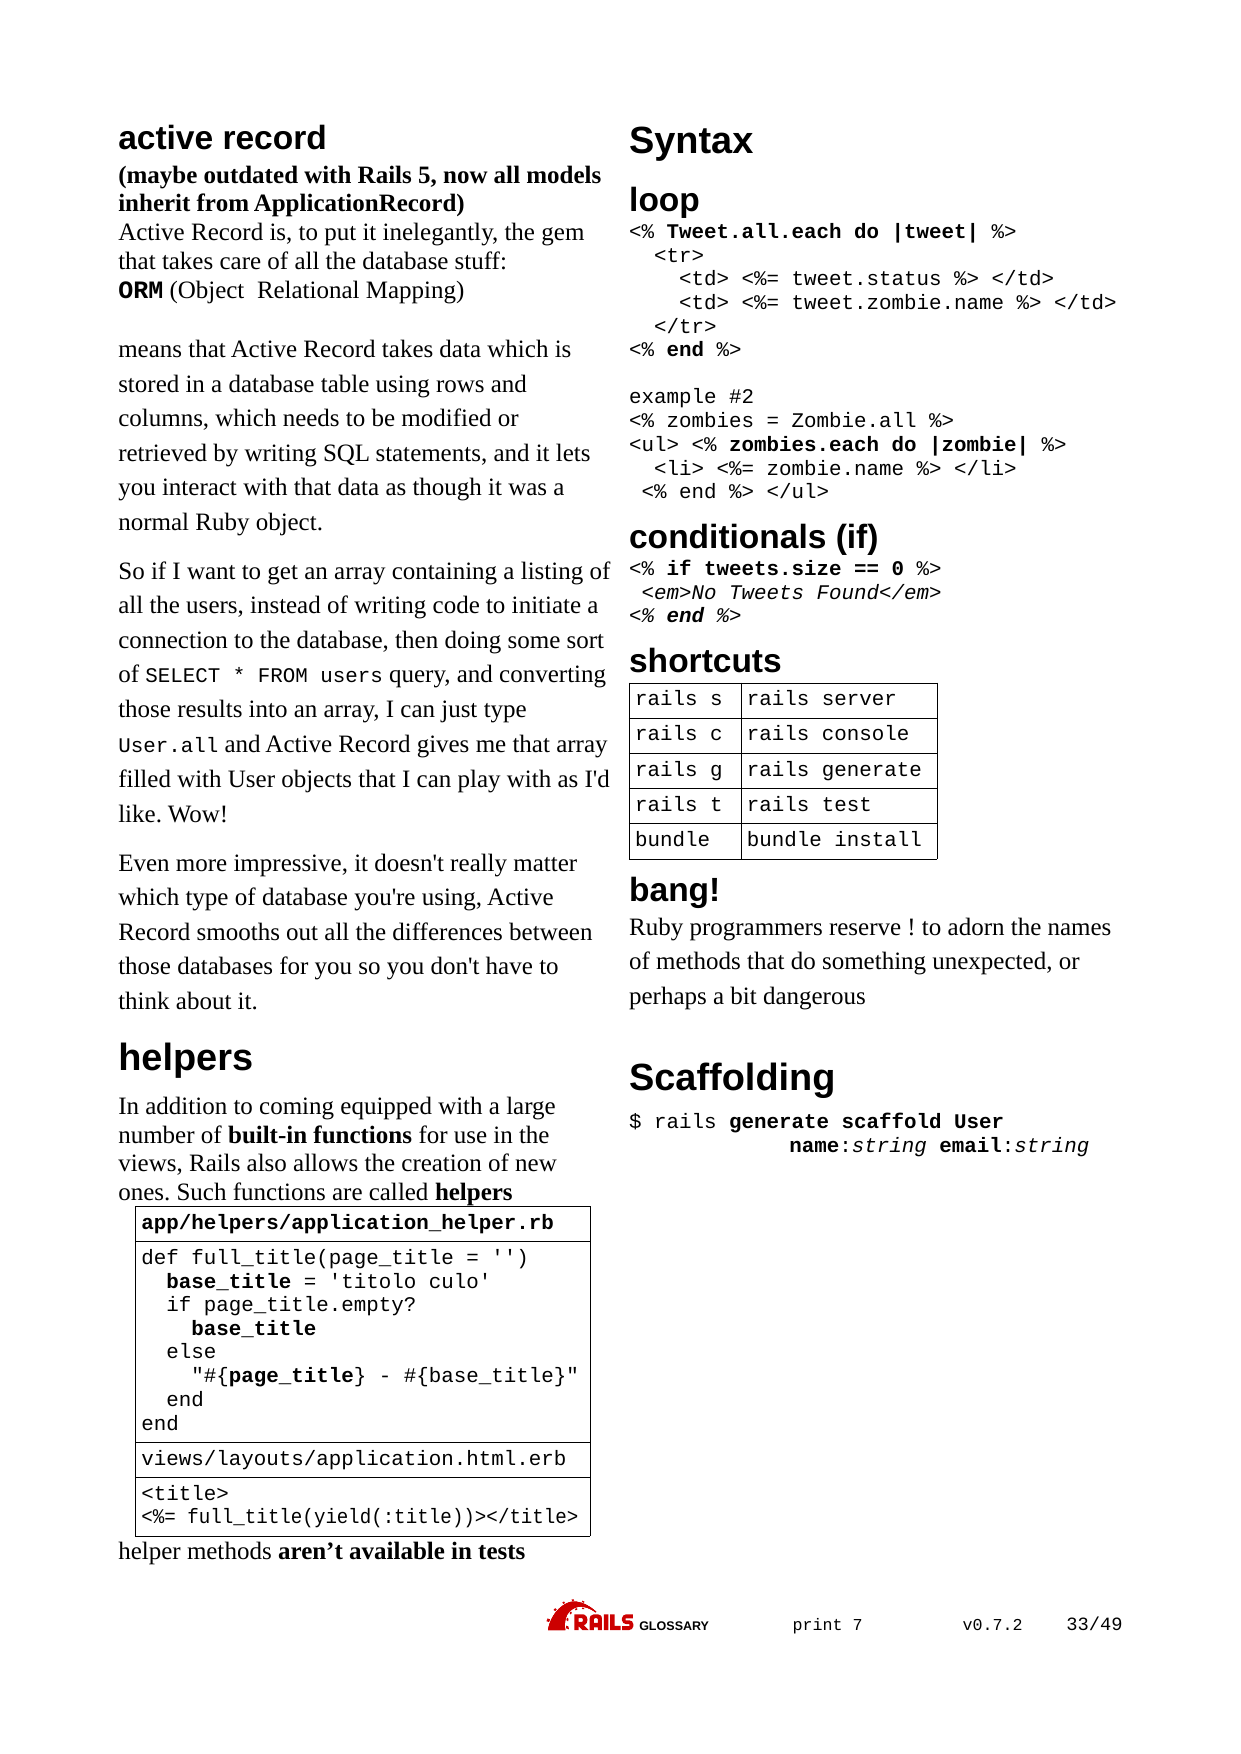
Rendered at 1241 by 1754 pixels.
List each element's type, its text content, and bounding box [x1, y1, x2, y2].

table_cell rails test [742, 789, 937, 823]
subtitle shortcuts [629, 641, 1122, 679]
text Ruby programmers reserve ! to adorn the names of methods that do something unexpected, or perhaps a bit dangerous [629, 912, 1122, 1009]
subtitle conditionals (if) [629, 517, 1122, 555]
text ORM (Object Relational Mapping) [118, 275, 611, 306]
text <ul> <% zombies.each do |zombie| %> [629, 434, 1122, 457]
table_cell rails c [630, 719, 741, 753]
text <% end %> </ul> [629, 481, 1122, 505]
text <li> <%= zombie.name %> </li> [629, 457, 1122, 481]
text helper methods aren’t available in tests [118, 1536, 611, 1565]
table_cell <title> <%= full_title(yield(:title))></title> [136, 1478, 590, 1536]
text <% end %> [629, 605, 1122, 629]
text <% if tweets.size == 0 %> [629, 558, 1122, 582]
table_cell rails t [630, 789, 741, 823]
text In addition to coming equipped with a large number of built-in functions for use in the views, Rails also allows the creation of new ones. Such functions are called helpers [118, 1091, 611, 1206]
table_cell rails console [742, 719, 937, 753]
text <% end %> [629, 339, 1122, 363]
table_header rails server [742, 684, 937, 718]
text $ rails generate scaffold User [629, 1111, 1122, 1135]
table_cell rails generate [742, 754, 937, 788]
table_cell rails g [630, 754, 741, 788]
subtitle active record [118, 118, 611, 157]
text Active Record is, to put it inelegantly, the gem that takes care of all the database stuff: [118, 217, 611, 275]
text <% zombies = Zombie.all %> [629, 410, 1122, 434]
table_header rails s [630, 684, 741, 718]
text name:string email:string [629, 1135, 1122, 1158]
text So if I want to get an array containing a listing of all the users, instead of writing code to initiate a connection to the database, then doing some sort of SELECT * FROM users query, and converting those results into an array, I can just type User.all and Active Record gives me that array filled with User objects that I can play with as I'd like. Wow! [118, 556, 611, 827]
text <tr> [629, 245, 1122, 268]
text (maybe outdated with Rails 5, now all models inherit from ApplicationRecord) [118, 160, 611, 217]
table_header app/helpers/application_helper.rb [136, 1207, 590, 1241]
subtitle Syntax [629, 118, 1122, 162]
text <em>No Tweets Found</em> [629, 582, 1122, 605]
table_cell def full_title(page_title = '') base_title = 'titolo culo' if page_title.empty? base_title else "#{page_title} - #{base_title}" end end [136, 1242, 590, 1442]
text </tr> [629, 316, 1122, 339]
text example #2 [629, 387, 1122, 410]
subtitle helpers [118, 1035, 611, 1078]
text <% Tweet.all.each do |tweet| %> [629, 221, 1122, 245]
text <td> <%= tweet.status %> </td> [629, 268, 1122, 292]
text Even more impressive, it doesn't really matter which type of database you're using, Active Record smooths out all the differences between those databases for you so you don't have to think about it. [118, 848, 611, 1014]
subtitle loop [629, 179, 1122, 218]
subtitle Scaffolding [629, 1055, 1122, 1098]
text means that Active Record takes data which is stored in a database table using rows and columns, which needs to be modified or retrieved by writing SQL statements, and it lets you interact with that data as though it was a normal Ruby object. [118, 334, 611, 535]
subtitle bang! [629, 870, 1122, 909]
table_cell views/layouts/application.html.erb [136, 1443, 590, 1477]
text <td> <%= tweet.zombie.name %> </td> [629, 292, 1122, 316]
table_cell bundle install [742, 824, 937, 858]
table_cell bundle [630, 824, 741, 858]
